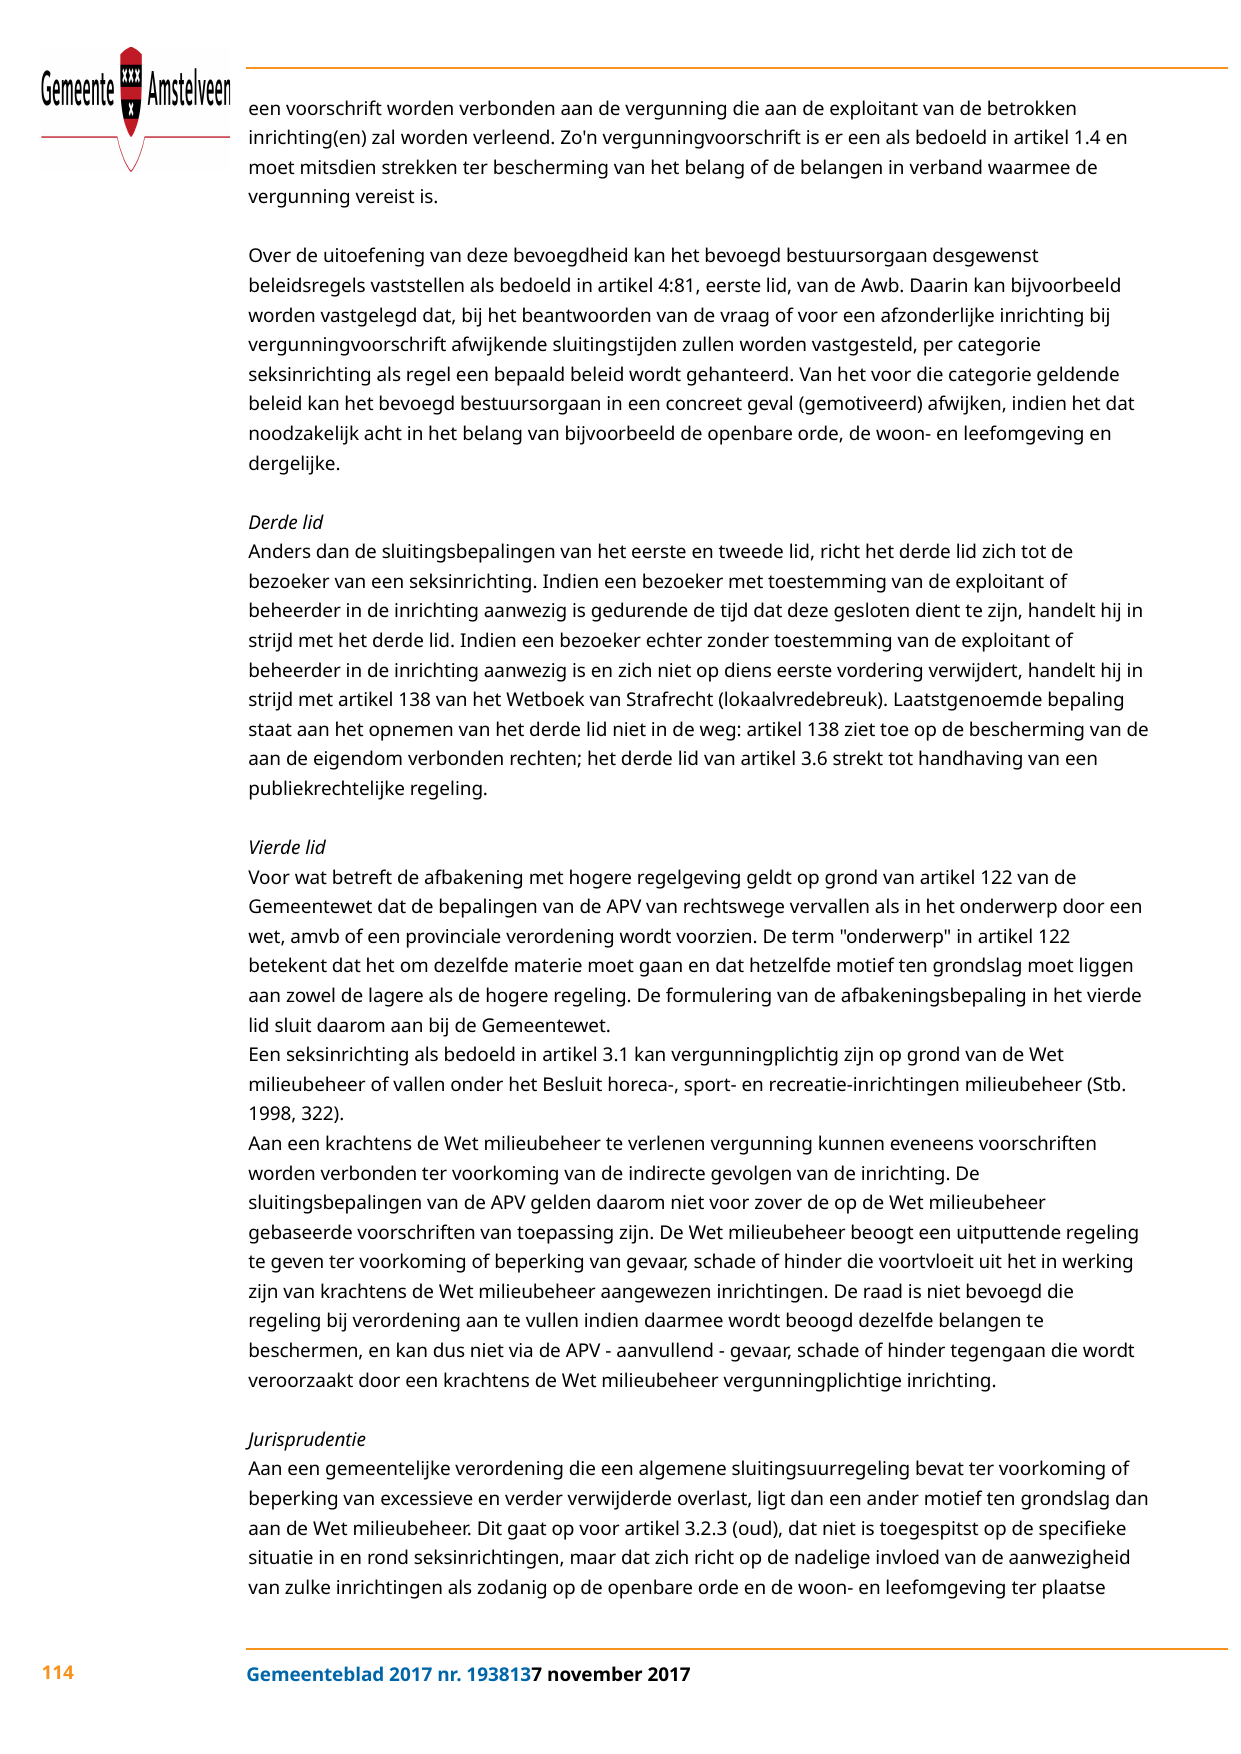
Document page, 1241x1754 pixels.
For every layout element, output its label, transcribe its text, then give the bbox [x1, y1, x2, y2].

text Derde lid [248, 509, 1152, 535]
text Over de uitoefening van deze bevoegdheid kan het bevoegd bestuursorgaan desgewenst beleidsregels vaststellen als bedoeld in artikel 4:81, eerste lid, van de Awb. Daarin kan bijvoorbeeld worden vastgelegd dat, bij het beantwoorden van de vraag of voor een afzonderlijke inrichting bij vergunningvoorschrift afwijkende sluitingstijden zullen worden vastgesteld, per categorie seksinrichting als regel een bepaald beleid wordt gehanteerd. Van het voor die categorie geldende beleid kan het bevoegd bestuursorgaan in een concreet geval (gemotiveerd) afwijken, indien het dat noodzakelijk acht in het belang van bijvoorbeeld de openbare orde, de woon- en leefomgeving en dergelijke. [248, 243, 1152, 476]
text Een seksinrichting als bedoeld in artikel 3.1 kan vergunningplichtig zijn op grond van de Wet milieubeheer of vallen onder het Besluit horeca-, sport- en recreatie-inrichtingen milieubeheer (Stb. 1998, 322). [248, 1041, 1152, 1126]
text een voorschrift worden verbonden aan de vergunning die aan de exploitant van de betrokken inrichting(en) zal worden verleend. Zo'n vergunningvoorschrift is er een als bedoeld in artikel 1.4 en moet mitsdien strekken ter bescherming van het belang of de belangen in verband waarmee de vergunning vereist is. [248, 95, 1152, 209]
text Voor wat betreft de afbakening met hogere regelgeving geldt op grond van artikel 122 van de Gemeentewet dat de bepalingen van de APV van rechtswege vervallen als in het onderwerp door een wet, amvb of een provinciale verordening wordt voorzien. De term "onderwerp" in artikel 122 betekent dat het om dezelfde materie moet gaan en dat hetzelfde motief ten grondslag moet liggen aan zowel de lagere als de hogere regeling. De formulering van de afbakeningsbepaling in het vierde lid sluit daarom aan bij de Gemeentewet. [248, 864, 1152, 1038]
text Aan een gemeentelijke verordening die een algemene sluitingsuurregeling bevat ter voorkoming of beperking van excessieve en verder verwijderde overlast, ligt dan een ander motief ten grondslag dan aan de Wet milieubeheer. Dit gaat op voor artikel 3.2.3 (oud), dat niet is toegespitst op de specifieke situatie in en rond seksinrichtingen, maar dat zich richt op de nadelige invloed van de aanwezigheid van zulke inrichtingen als zodanig op de openbare orde en de woon- en leefomgeving ter plaatse [248, 1456, 1152, 1600]
text Anders dan de sluitingsbepalingen van het eerste en tweede lid, richt het derde lid zich tot de bezoeker van een seksinrichting. Indien een bezoeker met toestemming van de exploitant of beheerder in de inrichting aanwezig is gedurende de tijd dat deze gesloten dient te zijn, handelt hij in strijd met het derde lid. Indien een bezoeker echter zonder toestemming van de exploitant of beheerder in de inrichting aanwezig is en zich niet op diens eerste vordering verwijdert, handelt hij in strijd met artikel 138 van het Wetboek van Strafrecht (lokaalvredebreuk). Laatstgenoemde bepaling staat aan het opnemen van het derde lid niet in de weg: artikel 138 ziet toe op de bescherming van de aan de eigendom verbonden rechten; het derde lid van artikel 3.6 strekt tot handhaving van een publiekrechtelijke regeling. [248, 538, 1152, 801]
picture [41, 47, 231, 172]
text Vierde lid [248, 834, 1152, 860]
text Jurisprudentie [248, 1426, 1152, 1452]
text Aan een krachtens de Wet milieubeheer te verlenen vergunning kunnen eveneens voorschriften worden verbonden ter voorkoming van de indirecte gevolgen van de inrichting. De sluitingsbepalingen van de APV gelden daarom niet voor zover de op de Wet milieubeheer gebaseerde voorschriften van toepassing zijn. De Wet milieubeheer beoogt een uitputtende regeling te geven ter voorkoming of beperking van gevaar, schade of hinder die voortvloeit uit het in werking zijn van krachtens de Wet milieubeheer aangewezen inrichtingen. De raad is niet bevoegd die regeling bij verordening aan te vullen indien daarmee wordt beoogd dezelfde belangen te beschermen, en kan dus niet via de APV - aanvullend - gevaar, schade of hinder tegengaan die wordt veroorzaakt door een krachtens de Wet milieubeheer vergunningplichtige inrichting. [248, 1130, 1152, 1393]
